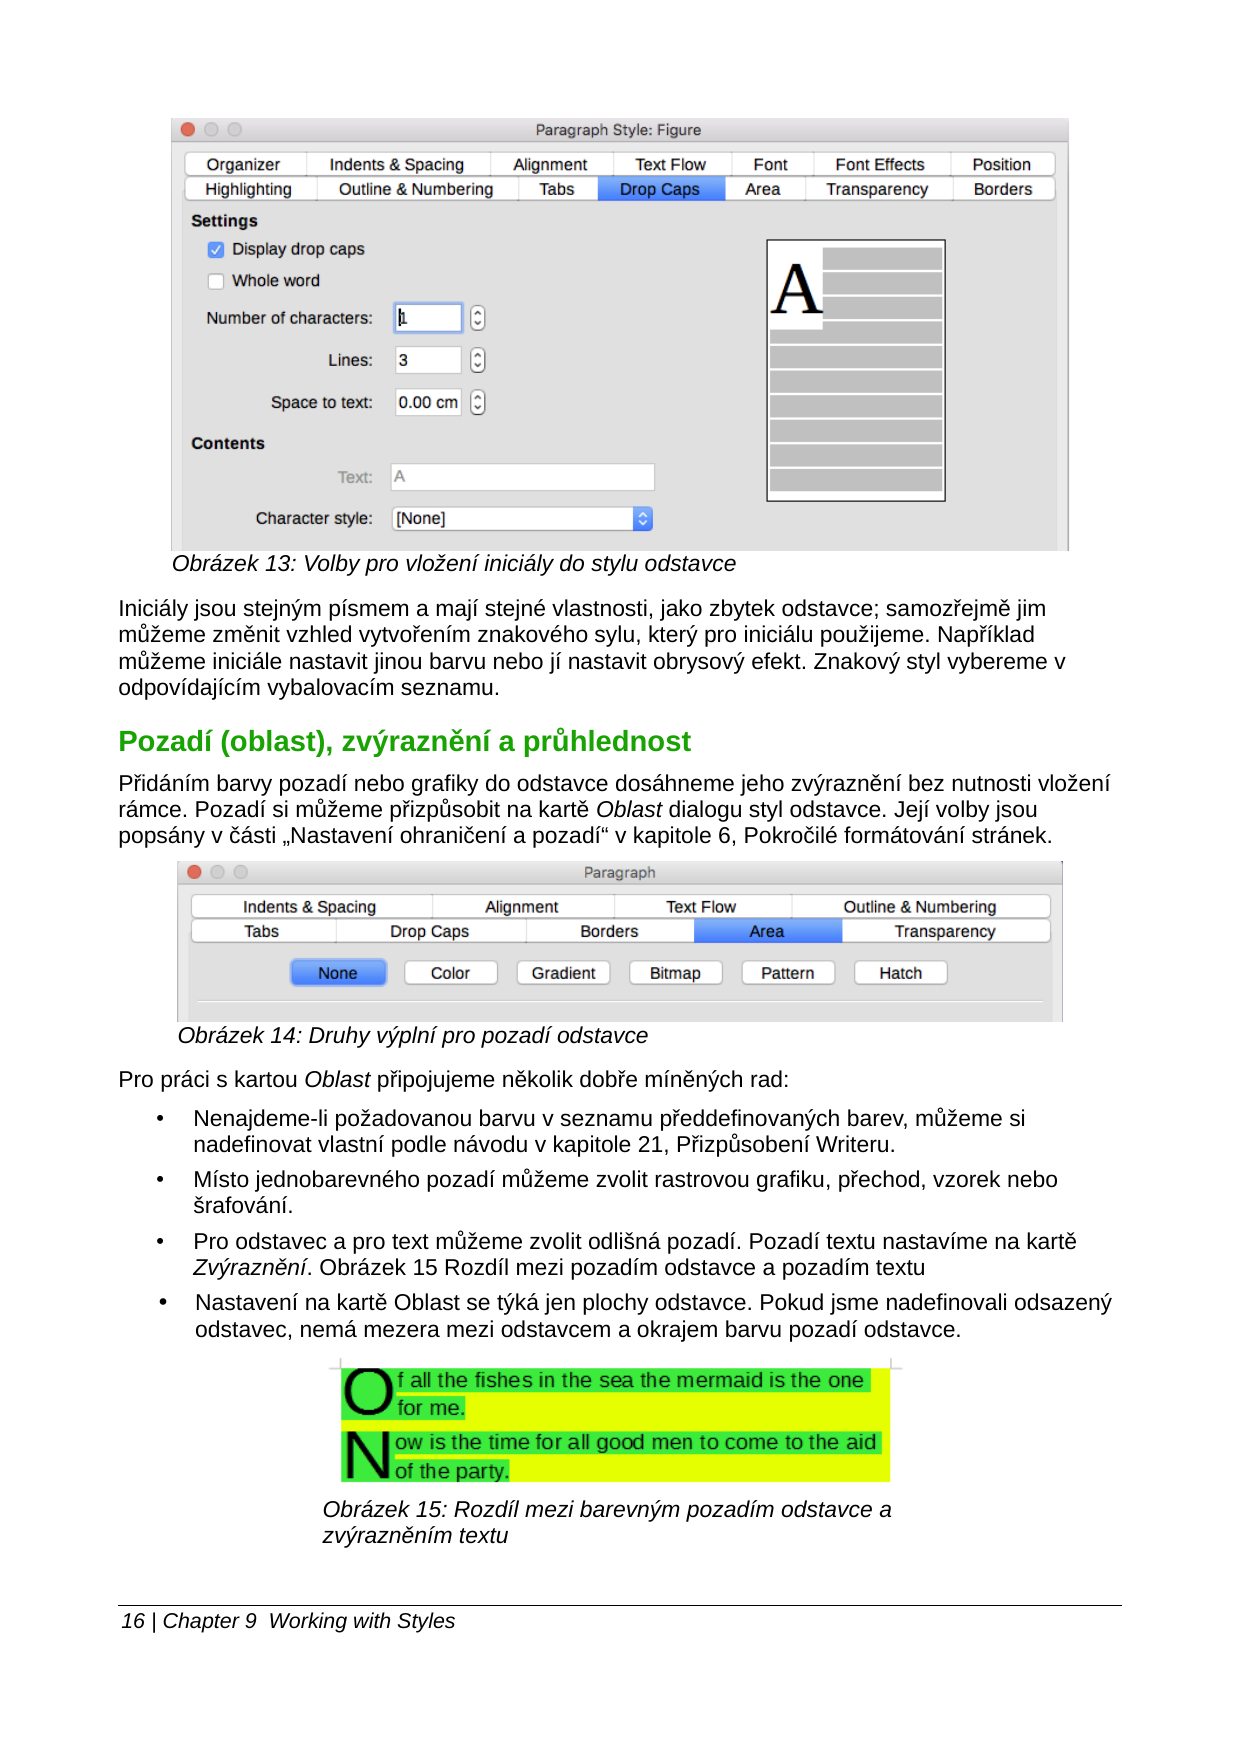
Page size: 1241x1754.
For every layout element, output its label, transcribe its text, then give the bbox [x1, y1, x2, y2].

list Pro odstavec a pro text můžeme zvolit odlišná pozadí. Pozadí textu nastavíme na kartě Zvýraznění. Obrázek 15 Rozdíl mezi pozadím odstavce a pozadím textu [156, 1228, 1122, 1280]
text Iniciály jsou stejným písmem a mají stejné vlastnosti, jako zbytek odstavce; samozřejmě jim můžeme změnit vzhled vytvořením znakového sylu, který pro iniciálu použijeme. Například můžeme iniciále nastavit jinou barvu nebo jí nastavit obrysový efekt. Znakový styl vybereme v odpovídajícím vybalovacím seznamu. [118, 595, 1122, 701]
text Obrázek 15: Rozdíl mezi barevným pozadím odstavce a zvýrazněním textu [322, 1497, 918, 1549]
picture [322, 1354, 918, 1497]
list Nenajdeme-li požadovanou barvu v seznamu předdefinovaných barev, můžeme si nadefinovat vlastní podle návodu v kapitole 21, Přizpůsobení Writeru. [156, 1104, 1122, 1157]
subtitle Pozadí (oblast), zvýraznění a průhlednost [118, 724, 1122, 758]
list Pro práci s kartou Oblast připojujeme několik dobře míněných rad: [118, 1066, 1122, 1092]
list Nastavení na kartě Oblast se týká jen plochy odstavce. Pokud jsme nadefinovali odsazený odstavec, nemá mezera mezi odstavcem a okrajem barvu pozadí odstavce. [156, 1289, 1122, 1342]
picture [171, 118, 1070, 551]
text Přidáním barvy pozadí nebo grafiky do odstavce dosáhneme jeho zvýraznění bez nutnosti vložení rámce. Pozadí si můžeme přizpůsobit na kartě Oblast dialogu styl odstavce. Její volby jsou popsány v části „Nastavení ohraničení a pozadí“ v kapitole 6, Pokročilé formátování stránek. [118, 769, 1122, 848]
text Obrázek 13: Volby pro vložení iniciály do stylu odstavce [172, 551, 1068, 577]
text Obrázek 14: Druhy výplní pro pozadí odstavce [177, 1022, 1063, 1048]
list Místo jednobarevného pozadí můžeme zvolit rastrovou grafiku, přechod, vzorek nebo šrafování. [156, 1166, 1122, 1219]
picture [177, 861, 1063, 1022]
